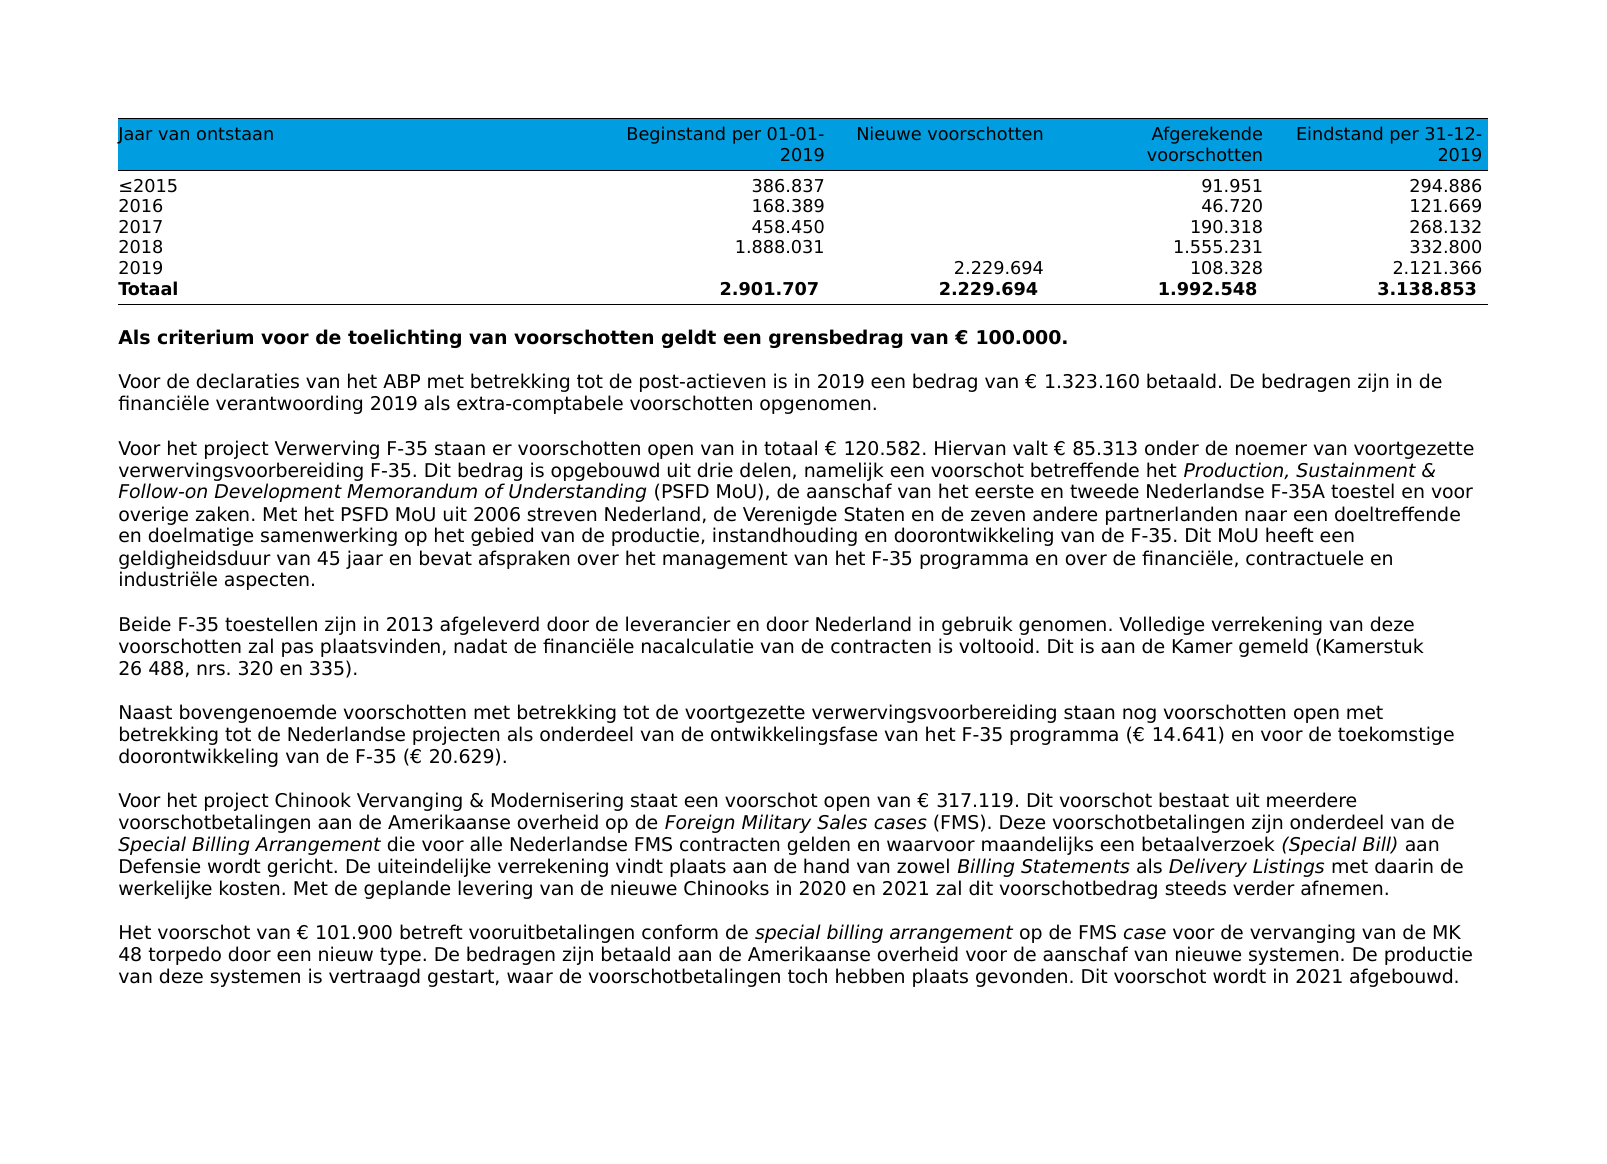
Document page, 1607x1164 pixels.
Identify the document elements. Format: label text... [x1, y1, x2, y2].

table_cell 2016 [118, 196, 611, 217]
table_cell [830, 217, 1049, 237]
table_cell 2.229.694 [830, 279, 1049, 304]
table_cell Totaal [118, 279, 611, 304]
text Voor het project Verwerving F-35 staan er voorschotten open van in totaal € 120.582. Hiervan valt € 85.313 onder de noemer van voortgezette verwervingsvoorbereiding F-35. Dit bedrag is opgebouwd uit drie delen, namelijk een voorschot betreffende het Production, Sustainment & Follow-on Development Memorandum of Understanding (PSFD MoU), de aanschaf van het eerste en tweede Nederlandse F-35A toestel en voor overige zaken. Met het PSFD MoU uit 2006 streven Nederland, de Verenigde Staten en de zeven andere partnerlanden naar een doeltreffende en doelmatige samenwerking op het gebied van de productie, instandhouding en doorontwikkeling van de F-35. Dit MoU heeft een geldigheidsduur van 45 jaar en bevat afspraken over het management van het F-35 programma en over de financiële, contractuele en industriële aspecten. [118, 437, 1488, 591]
text Het voorschot van € 101.900 betreft vooruitbetalingen conform de special billing arrangement op de FMS case voor de vervanging van de MK 48 torpedo door een nieuw type. De bedragen zijn betaald aan de Amerikaanse overheid voor de aanschaf van nieuwe systemen. De productie van deze systemen is vertraagd gestart, waar de voorschotbetalingen toch hebben plaats gevonden. Dit voorschot wordt in 2021 afgebouwd. [118, 922, 1488, 988]
table_cell 2019 [118, 258, 611, 279]
table_header Afgerekende voorschotten [1050, 119, 1269, 170]
table_cell 2018 [118, 238, 611, 258]
table_cell 121.669 [1269, 196, 1488, 217]
table_cell 2.121.366 [1269, 258, 1488, 279]
table_cell 168.389 [611, 196, 830, 217]
table_cell 268.132 [1269, 217, 1488, 237]
table_header Nieuwe voorschotten [830, 119, 1049, 170]
text Beide F-35 toestellen zijn in 2013 afgeleverd door de leverancier en door Nederland in gebruik genomen. Volledige verrekening van deze voorschotten zal pas plaatsvinden, nadat de financiële nacalculatie van de contracten is voltooid. Dit is aan de Kamer gemeld (Kamerstuk 26 488, nrs. 320 en 335). [118, 613, 1488, 679]
table_cell [611, 258, 830, 279]
table_cell 108.328 [1050, 258, 1269, 279]
subtitle Als criterium voor de toelichting van voorschotten geldt een grensbedrag van € 100.000. [118, 327, 1488, 349]
table_cell [830, 171, 1049, 196]
table_cell 1.992.548 [1050, 279, 1269, 304]
table_header Eindstand per 31-12-2019 [1269, 119, 1488, 170]
table_cell 1.555.231 [1050, 238, 1269, 258]
table_cell 386.837 [611, 171, 830, 196]
text Naast bovengenoemde voorschotten met betrekking tot de voortgezette verwervingsvoorbereiding staan nog voorschotten open met betrekking tot de Nederlandse projecten als onderdeel van de ontwikkelingsfase van het F-35 programma (€ 14.641) en voor de toekomstige doorontwikkeling van de F-35 (€ 20.629). [118, 702, 1488, 768]
table_cell 294.886 [1269, 171, 1488, 196]
table_cell [830, 196, 1049, 217]
table_cell 3.138.853 [1269, 279, 1488, 304]
text Voor het project Chinook Vervanging & Modernisering staat een voorschot open van € 317.119. Dit voorschot bestaat uit meerdere voorschotbetalingen aan de Amerikaanse overheid op de Foreign Military Sales cases (FMS). Deze voorschotbetalingen zijn onderdeel van de Special Billing Arrangement die voor alle Nederlandse FMS contracten gelden en waarvoor maandelijks een betaalverzoek (Special Bill) aan Defensie wordt gericht. De uiteindelijke verrekening vindt plaats aan de hand van zowel Billing Statements als Delivery Listings met daarin de werkelijke kosten. Met de geplande levering van de nieuwe Chinooks in 2020 en 2021 zal dit voorschotbedrag steeds verder afnemen. [118, 790, 1488, 900]
table_header Beginstand per 01-01-2019 [611, 119, 830, 170]
table_cell 332.800 [1269, 238, 1488, 258]
table_cell 1.888.031 [611, 238, 830, 258]
table_header Jaar van ontstaan [118, 119, 611, 170]
table_cell 2.901.707 [611, 279, 830, 304]
table_cell [830, 238, 1049, 258]
table_cell 458.450 [611, 217, 830, 237]
table_cell 91.951 [1050, 171, 1269, 196]
table_cell 190.318 [1050, 217, 1269, 237]
text Voor de declaraties van het ABP met betrekking tot de post-actieven is in 2019 een bedrag van € 1.323.160 betaald. De bedragen zijn in de financiële verantwoording 2019 als extra-comptabele voorschotten opgenomen. [118, 371, 1488, 415]
table_cell ≤2015 [118, 171, 611, 196]
table_cell 2017 [118, 217, 611, 237]
table_cell 46.720 [1050, 196, 1269, 217]
table_cell 2.229.694 [830, 258, 1049, 279]
